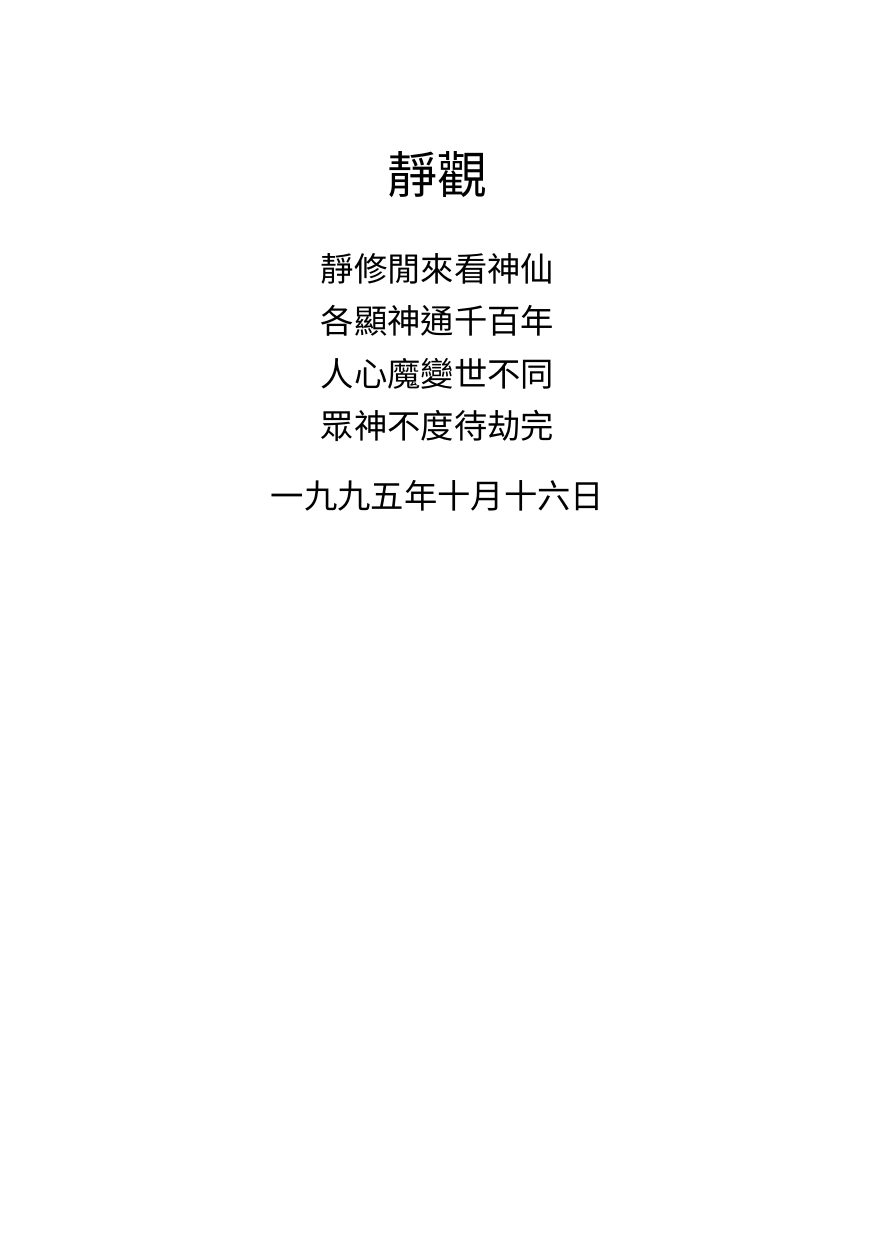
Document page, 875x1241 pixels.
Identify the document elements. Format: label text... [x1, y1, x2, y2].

text 一九九五年十月十六日 [135, 469, 739, 518]
text 靜修閒來看神仙 各顯神通千百年 人心魔變世不同 眾神不度待劫完 [135, 243, 739, 448]
title 靜觀 [135, 135, 739, 207]
